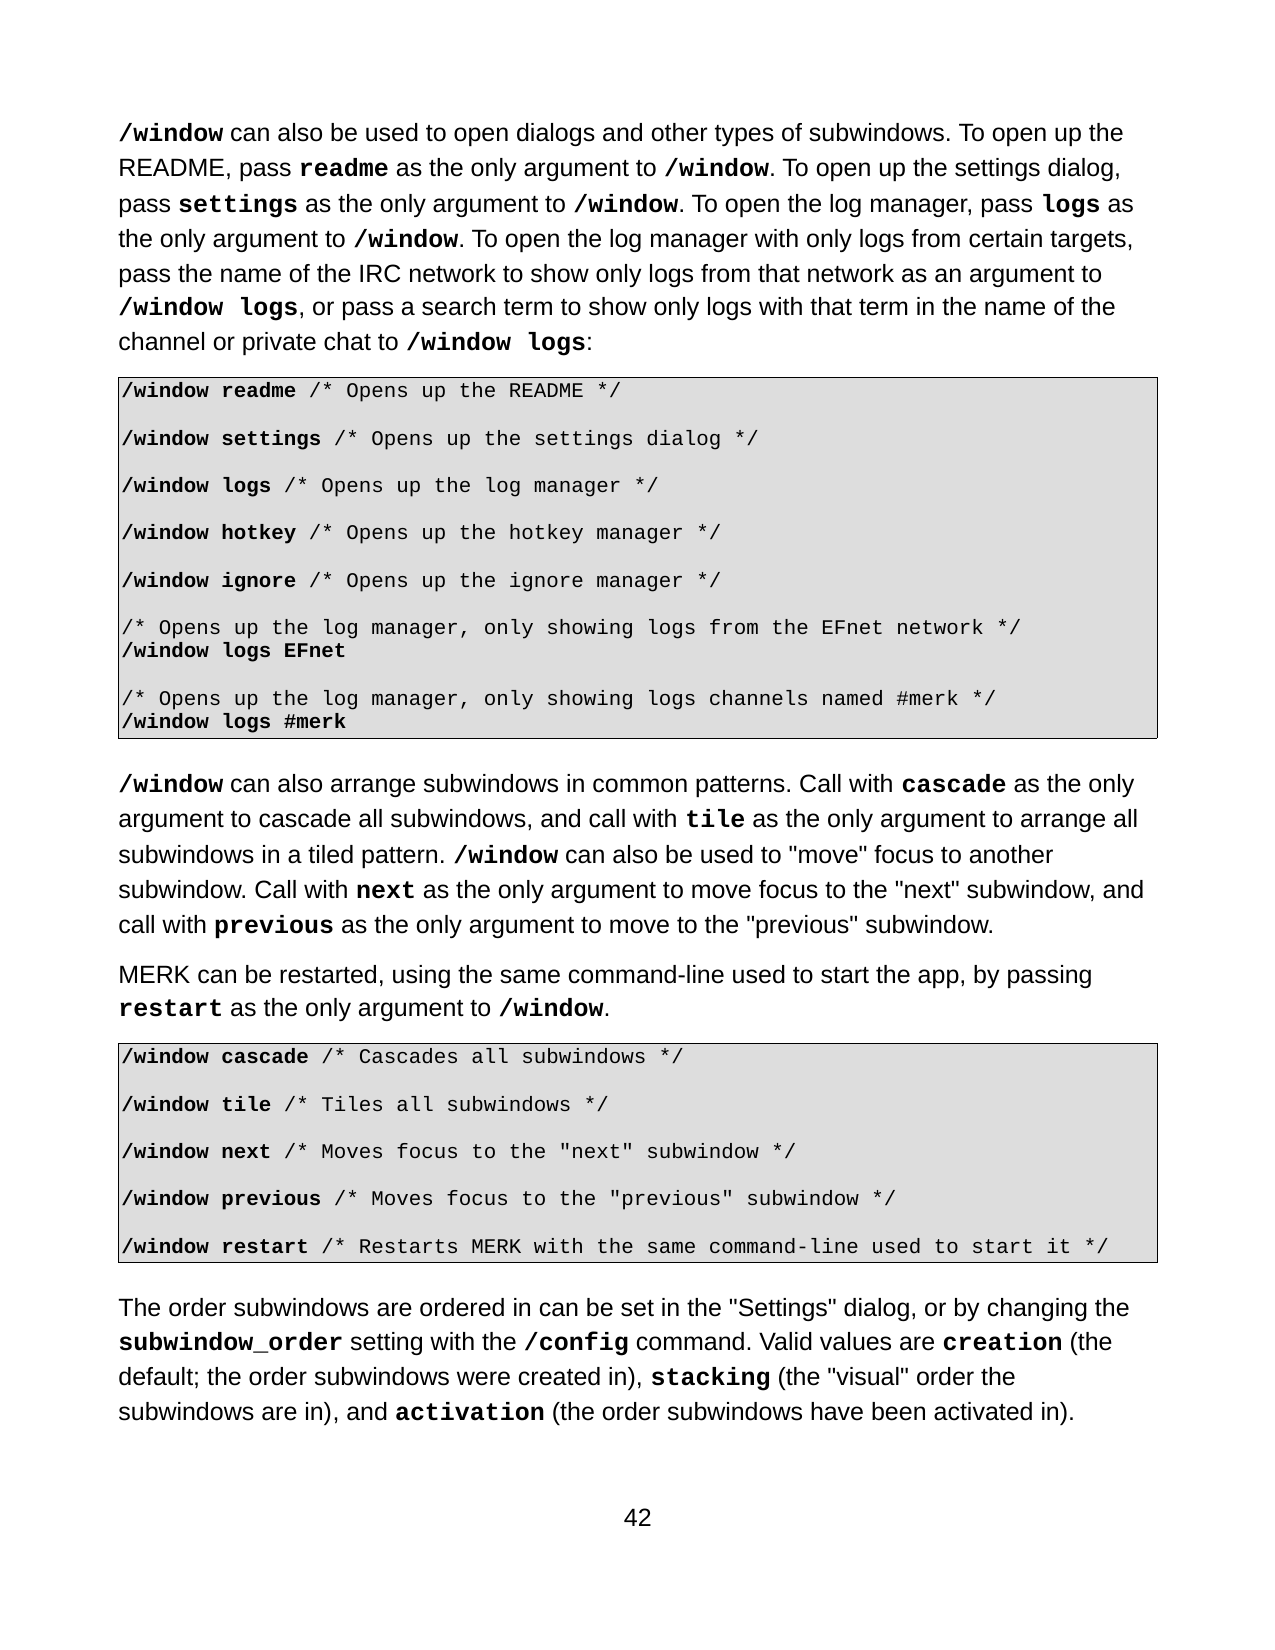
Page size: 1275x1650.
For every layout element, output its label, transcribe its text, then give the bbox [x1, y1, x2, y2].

table_header /window readme /* Opens up the README */ /window settings /* Opens up the settings dialog */ /window logs /* Opens up the log manager */ /window hotkey /* Opens up the hotkey manager */ /window ignore /* Opens up the ignore manager */ /* Opens up the log manager, only showing logs from the EFnet network */ /window logs EFnet /* Opens up the log manager, only showing logs channels named #merk */ /window logs #merk [119, 378, 1157, 738]
text MERK can be restarted, using the same command-line used to start the app, by passing restart as the only argument to /window. [118, 960, 1157, 1024]
text /window can also be used to open dialogs and other types of subwindows. To open up the README, pass readme as the only argument to /window. To open up the settings dialog, pass settings as the only argument to /window. To open the log manager, pass logs as the only argument to /window. To open the log manager with only logs from certain targets, pass the name of the IRC network to show only logs from that network as an argument to /window logs, or pass a search term to show only logs with that term in the name of the channel or private chat to /window logs: [118, 118, 1157, 358]
text The order subwindows are ordered in can be set in the "Settings" dialog, or by changing the subwindow_order setting with the /config command. Valid values are creation (the default; the order subwindows were created in), stacking (the "visual" order the subwindows are in), and activation (the order subwindows have been activated in). [118, 1293, 1157, 1428]
table_header /window cascade /* Cascades all subwindows */ /window tile /* Tiles all subwindows */ /window next /* Moves focus to the "next" subwindow */ /window previous /* Moves focus to the "previous" subwindow */ /window restart /* Restarts MERK with the same command-line used to start it */ [119, 1044, 1157, 1262]
text /window can also arrange subwindows in common patterns. Call with cascade as the only argument to cascade all subwindows, and call with tile as the only argument to arrange all subwindows in a tiled pattern. /window can also be used to "move" focus to another subwindow. Call with next as the only argument to move focus to the "next" subwindow, and call with previous as the only argument to move to the "previous" subwindow. [118, 769, 1157, 941]
